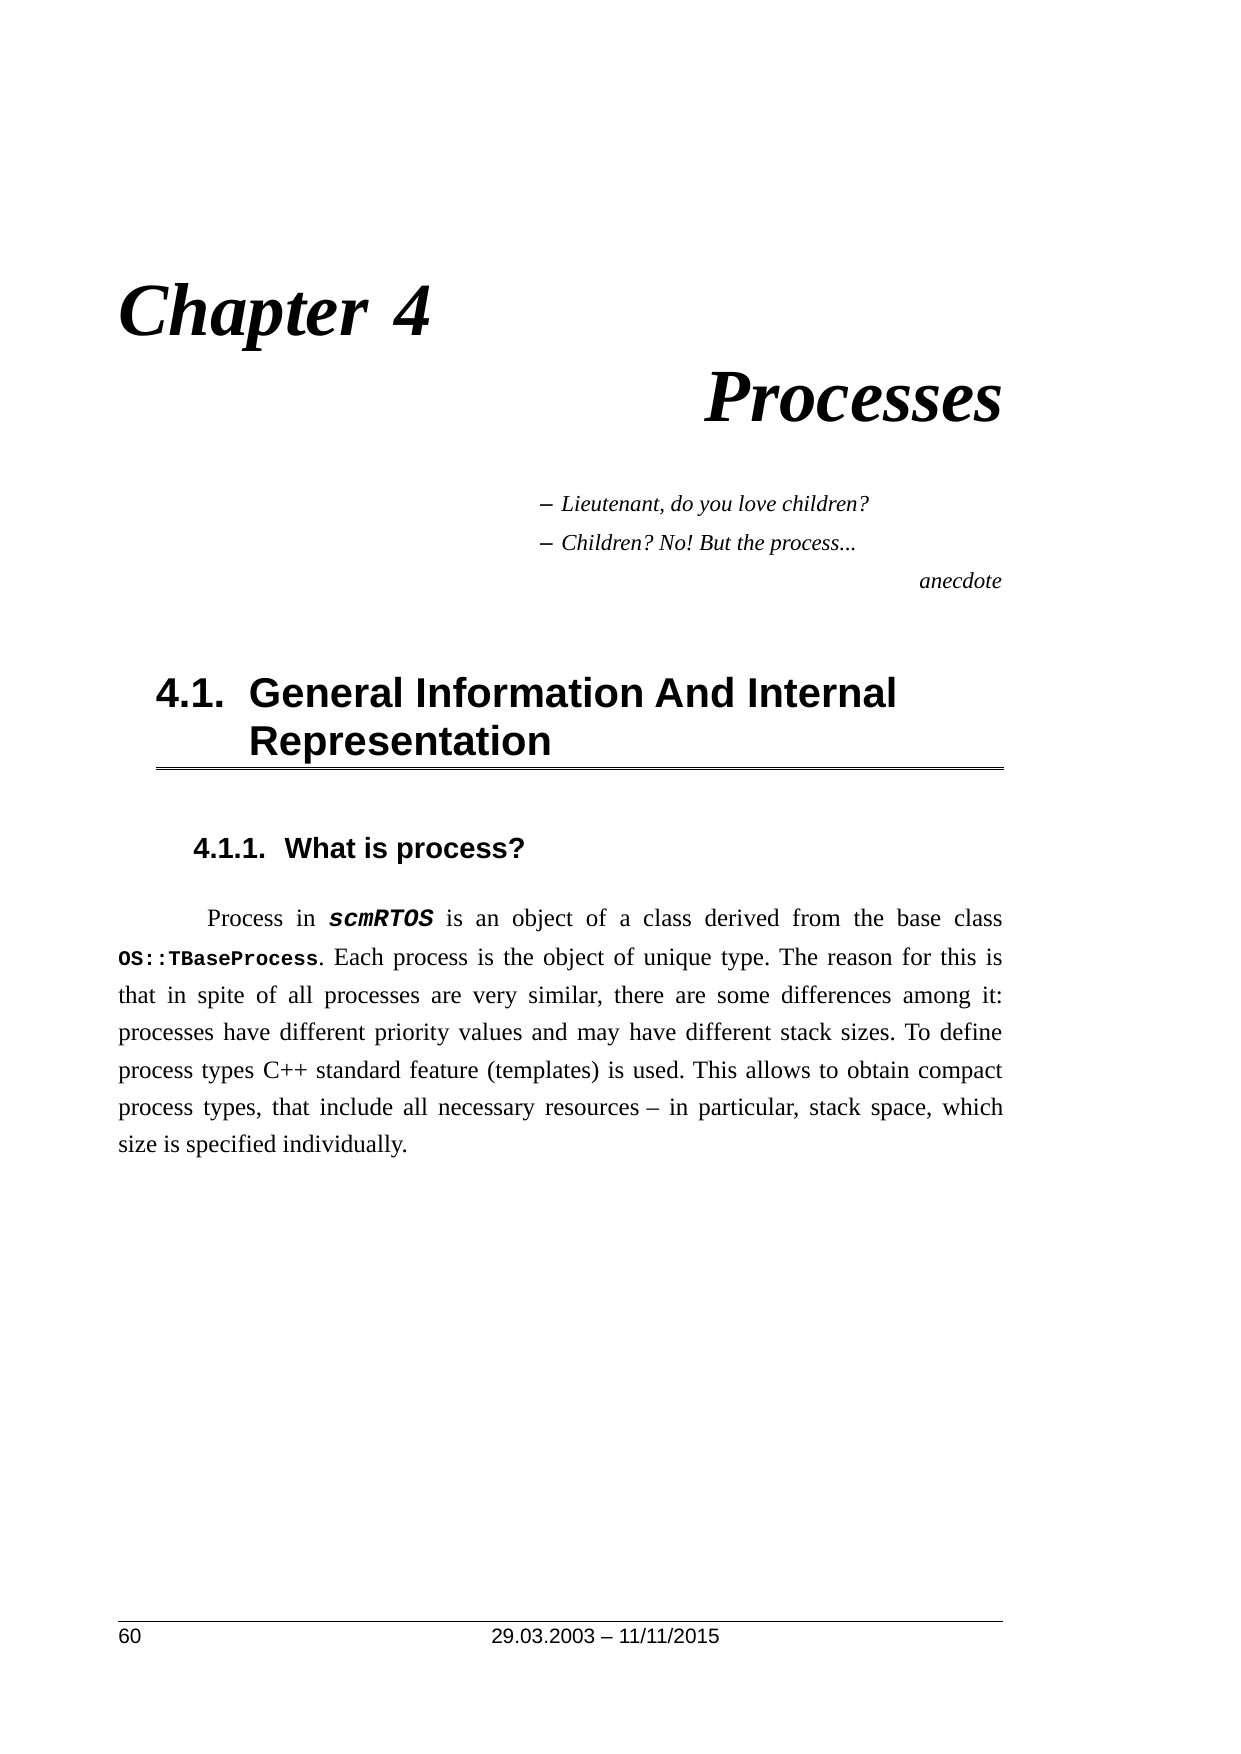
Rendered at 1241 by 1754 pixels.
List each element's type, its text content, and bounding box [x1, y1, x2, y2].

list anecdote [156, 567, 1004, 594]
list Children? No! But the process... [540, 529, 956, 555]
subtitle General Information And Internal Representation [156, 669, 1004, 767]
subtitle What is process? [193, 832, 886, 865]
text Process in scmRTOS is an object of a class derived from the base class OS::TBaseProcess. Each process is the object of unique type. The reason for this is that in spite of all processes are very similar, there are some differences among it: processes have different priority values and may have different stack sizes. To define process types C+⁠+ standard feature (templates) is used. This allows to obtain compact process types, that include all necessary resources – in particular, stack space, which size is specified individually. [118, 903, 1004, 1158]
list Lieutenant, do you love children? [540, 490, 956, 516]
subtitle Processes [118, 265, 1004, 440]
